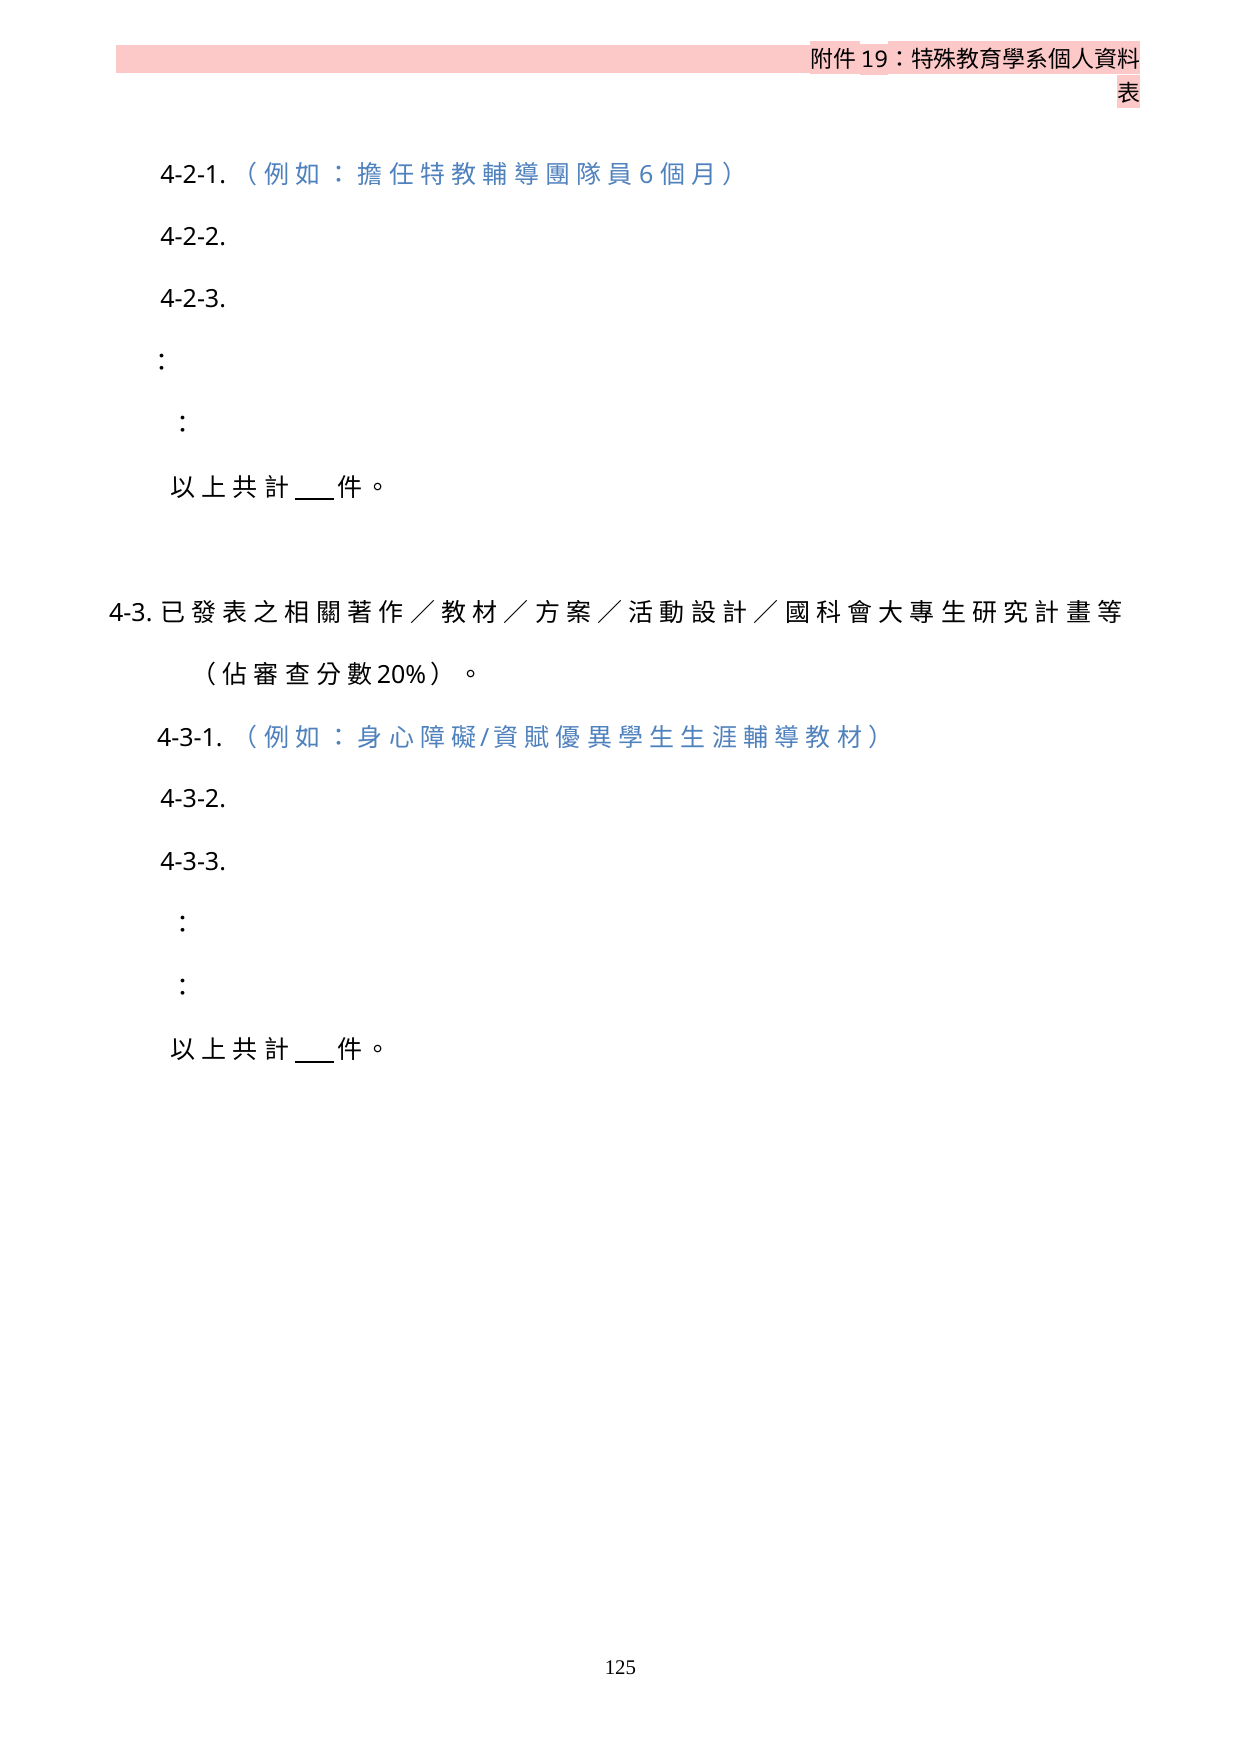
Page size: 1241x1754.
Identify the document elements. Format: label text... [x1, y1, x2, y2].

text 4-3-1. （例如：身心障礙/資賦優異學生生涯輔導教材） [154, 694, 1136, 756]
text ： [167, 944, 1136, 1006]
text ： [167, 881, 1136, 944]
text 4-3-3. [154, 819, 1136, 881]
text 4-3-2. [154, 756, 1136, 819]
text 4-2-2. [154, 194, 1136, 256]
text 4-2-3. [154, 256, 1136, 319]
text 4-3.已發表之相關著作／教材／方案／活動設計／國科會大專生研究計畫等（佔審查分數20%）。 [104, 569, 1159, 694]
text 以上共計 件。 [167, 1006, 1136, 1069]
text 以上共計 件。 [167, 444, 1136, 506]
text ： [104, 319, 1136, 381]
text 4-2-1.（例如：擔任特教輔導團隊員6個月） [154, 131, 1136, 194]
text ： [167, 381, 1136, 444]
